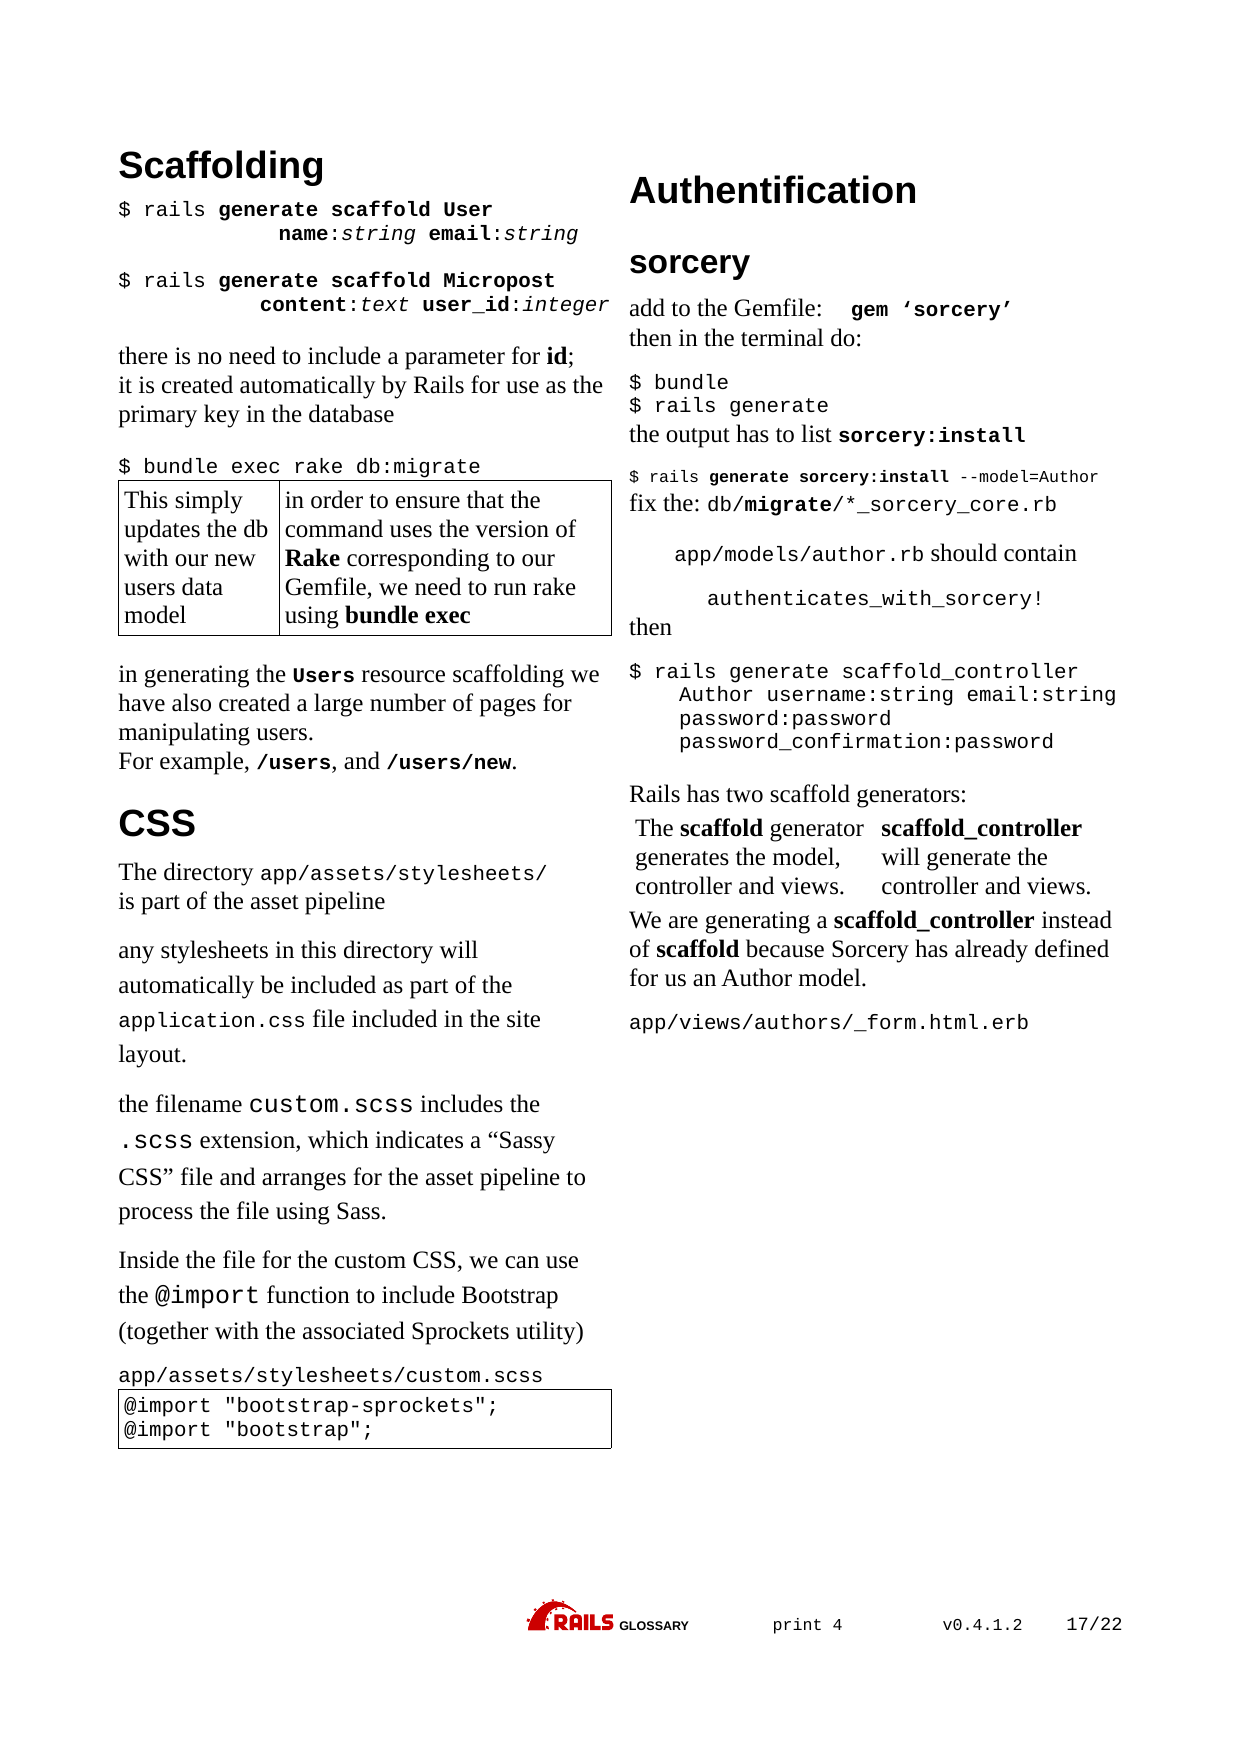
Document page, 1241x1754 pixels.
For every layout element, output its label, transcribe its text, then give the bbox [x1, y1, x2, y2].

text the filename custom.scss includes the .scss extension, which indicates a “Sassy CSS” file and arranges for the asset pipeline to process the file using Sass. [118, 1089, 611, 1225]
text is part of the asset pipeline [118, 886, 611, 915]
text the output has to list sorcery:install [629, 419, 1122, 449]
text there is no need to include a parameter for id; [118, 341, 611, 370]
text $ rails generate [629, 395, 1122, 419]
subtitle Scaffolding [118, 143, 611, 187]
text Inside the file for the custom CSS, we can use the @import function to include Bootstrap (together with the associated Sprockets utility) [118, 1245, 611, 1345]
text We are generating a scaffold_controller instead of scaffold because Sorcery has already defined [629, 905, 1122, 963]
text $ bundle [629, 372, 1122, 395]
text The directory app/assets/stylesheets/ [118, 857, 611, 886]
text app/models/author.rb should contain [629, 538, 1122, 567]
text any stylesheets in this directory will automatically be included as part of the application.css file included in the site layout. [118, 935, 611, 1068]
text name:string email:string [118, 223, 611, 247]
text password_confirmation:password [629, 732, 1122, 755]
table_header The scaffold generator generates the model, controller and views. [629, 808, 875, 905]
table_header scaffold_controller will generate the controller and views. [875, 808, 1122, 905]
text add to the Gemfile: gem ‘sorcery’ [629, 293, 1122, 323]
text Rails has two scaffold generators: [629, 779, 1122, 808]
subtitle CSS [118, 801, 611, 844]
text $ rails generate scaffold Micropost [118, 270, 611, 294]
table_header in order to ensure that the command uses the version of Rake corresponding to our Gemfile, we need to run rake using bundle exec [280, 481, 611, 635]
text $ rails generate scaffold User [118, 199, 611, 223]
text password:password [629, 708, 1122, 732]
text $ bundle exec rake db:migrate [118, 456, 611, 480]
table_header This simply updates the db with our new users data model [119, 481, 279, 635]
text $ rails generate scaffold_controller [629, 661, 1122, 684]
text app/views/authors/_form.html.erb [629, 1012, 1122, 1036]
text content:text user_id:integer [118, 294, 611, 317]
text it is created automatically by Rails for use as the [118, 370, 611, 399]
subtitle Authentification [629, 168, 1122, 212]
subtitle sorcery [629, 242, 1122, 281]
text Author username:string email:string [629, 684, 1122, 708]
text fix the: db/migrate/*_sorcery_core.rb [629, 488, 1122, 517]
text primary key in the database [118, 399, 611, 427]
text For example, /users, and /users/new. [118, 746, 611, 776]
text then [629, 612, 1122, 640]
text app/assets/stylesheets/custom.scss [118, 1365, 611, 1389]
text for us an Author model. [629, 963, 1122, 992]
text in generating the Users resource scaffolding we have also created a large number of pages for manipulating users. [118, 659, 611, 746]
text then in the terminal do: [629, 323, 1122, 351]
text authenticates_with_sorcery! [629, 588, 1122, 612]
text $ rails generate sorcery:install --model=Author [629, 469, 1122, 488]
table_header @import "bootstrap-sprockets"; @import "bootstrap"; [119, 1390, 611, 1448]
